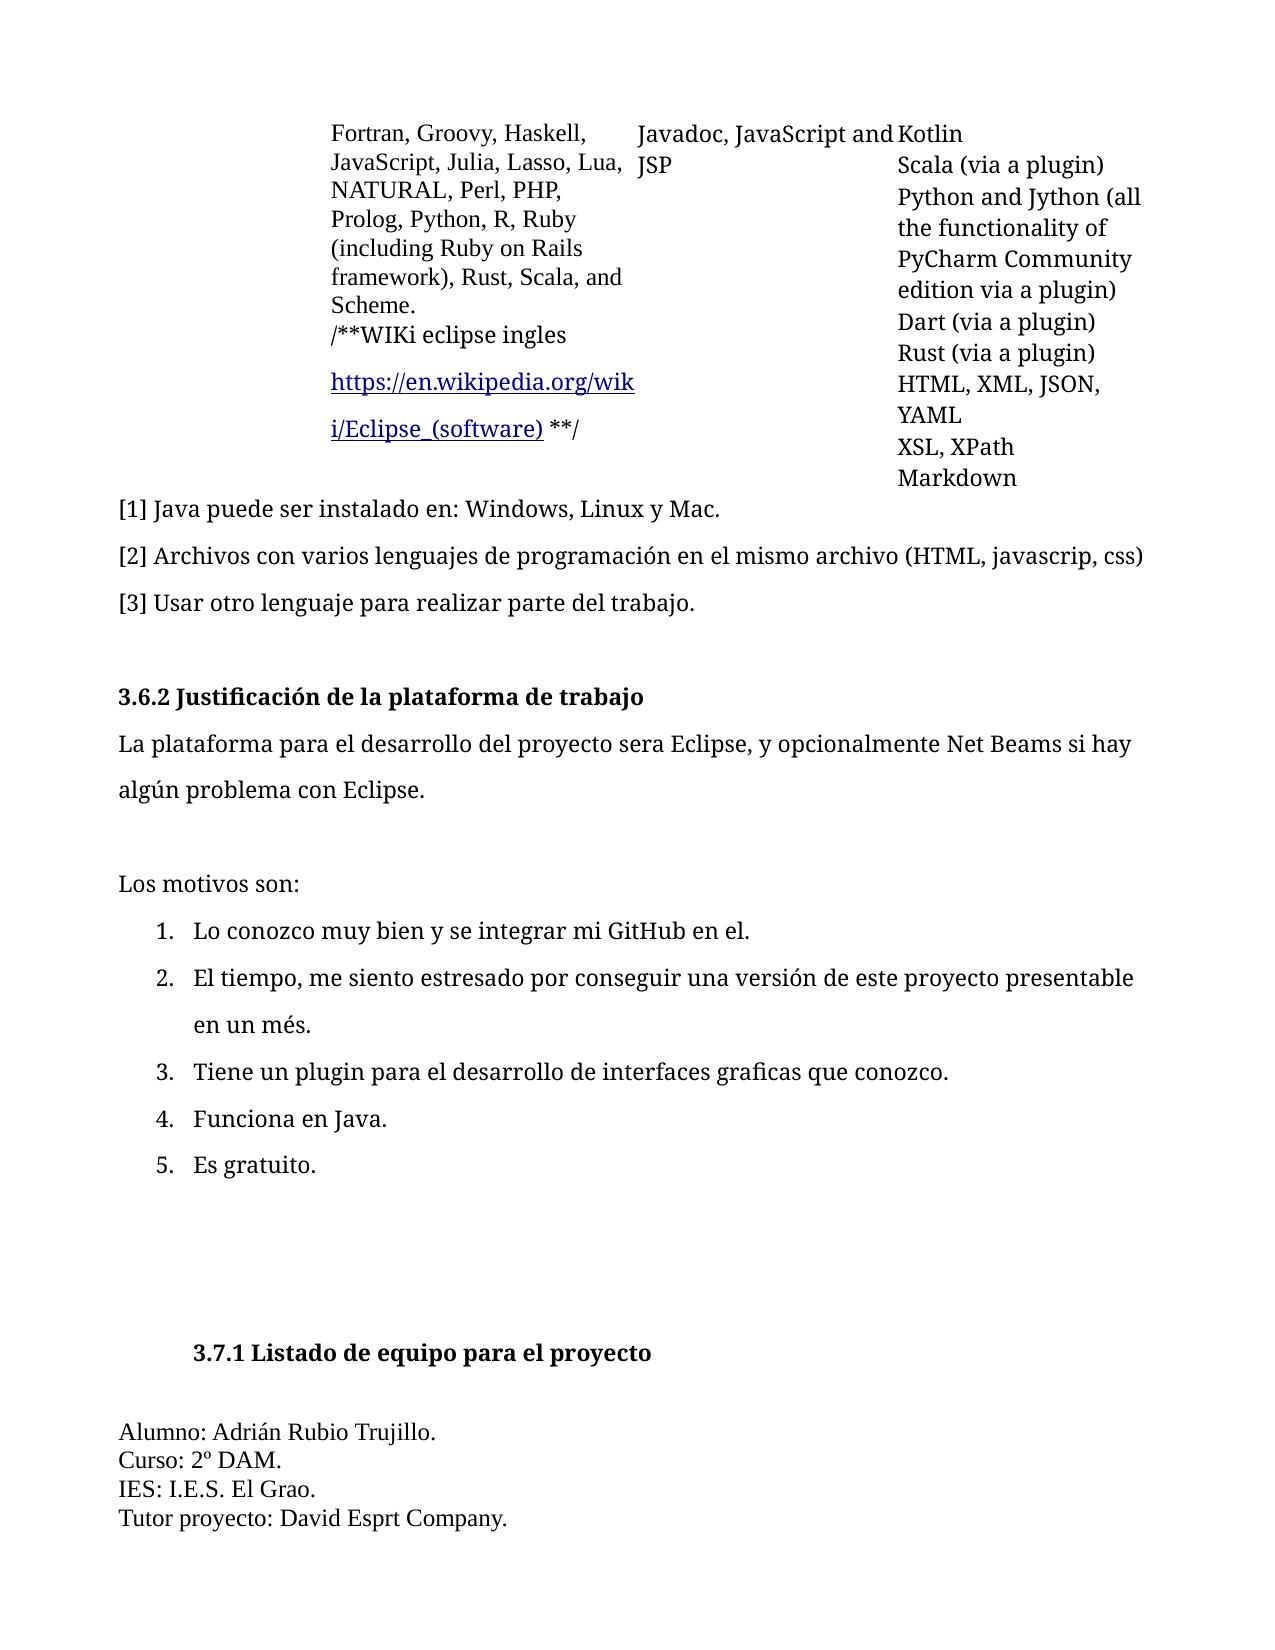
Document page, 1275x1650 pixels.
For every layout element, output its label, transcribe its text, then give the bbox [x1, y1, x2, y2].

table_cell Fortran, Groovy, Haskell, JavaScript, Julia, Lasso, Lua, NATURAL, Perl, PHP, Prolog, Python, R, Ruby (including Ruby on Rails framework), Rust, Scala, and Scheme. /**WIKi eclipse ingles https://en.wikipedia.org/wiki/Eclipse_(software) **/ [331, 118, 637, 493]
text La plataforma para el desarrollo del proyecto sera Eclipse, y opcionalmente Net Beams si hay algún problema con Eclipse. [118, 727, 1157, 806]
text 3.7.1 Listado de equipo para el proyecto [118, 1337, 1157, 1368]
text [2] Archivos con varios lenguajes de programación en el mismo archivo (HTML, javascrip, css) [118, 540, 1157, 571]
text [3] Usar otro lenguaje para realizar parte del trabajo. [118, 587, 1157, 618]
list El tiempo, me siento estresado por conseguir una versión de este proyecto presentable en un més. [156, 962, 1157, 1040]
list Tiene un plugin para el desarrollo de interfaces graficas que conozco. [156, 1056, 1157, 1087]
table_cell [118, 118, 331, 493]
list Funciona en Java. [156, 1102, 1157, 1134]
list Es gratuito. [156, 1149, 1157, 1181]
table_cell Javadoc, JavaScript and JSP [638, 118, 897, 493]
list Lo conozco muy bien y se integrar mi GitHub en el. [156, 915, 1157, 946]
text [1] Java puede ser instalado en: Windows, Linux y Mac. [118, 493, 1157, 524]
table_cell Kotlin Scala (via a plugin) Python and Jython (all the functionality of PyCharm Community edition via a plugin) Dart (via a plugin) Rust (via a plugin) HTML, XML, JSON, YAML XSL, XPath Markdown [897, 118, 1157, 493]
text Los motivos son: [118, 868, 1157, 899]
text 3.6.2 Justificación de la plataforma de trabajo [118, 681, 1157, 712]
